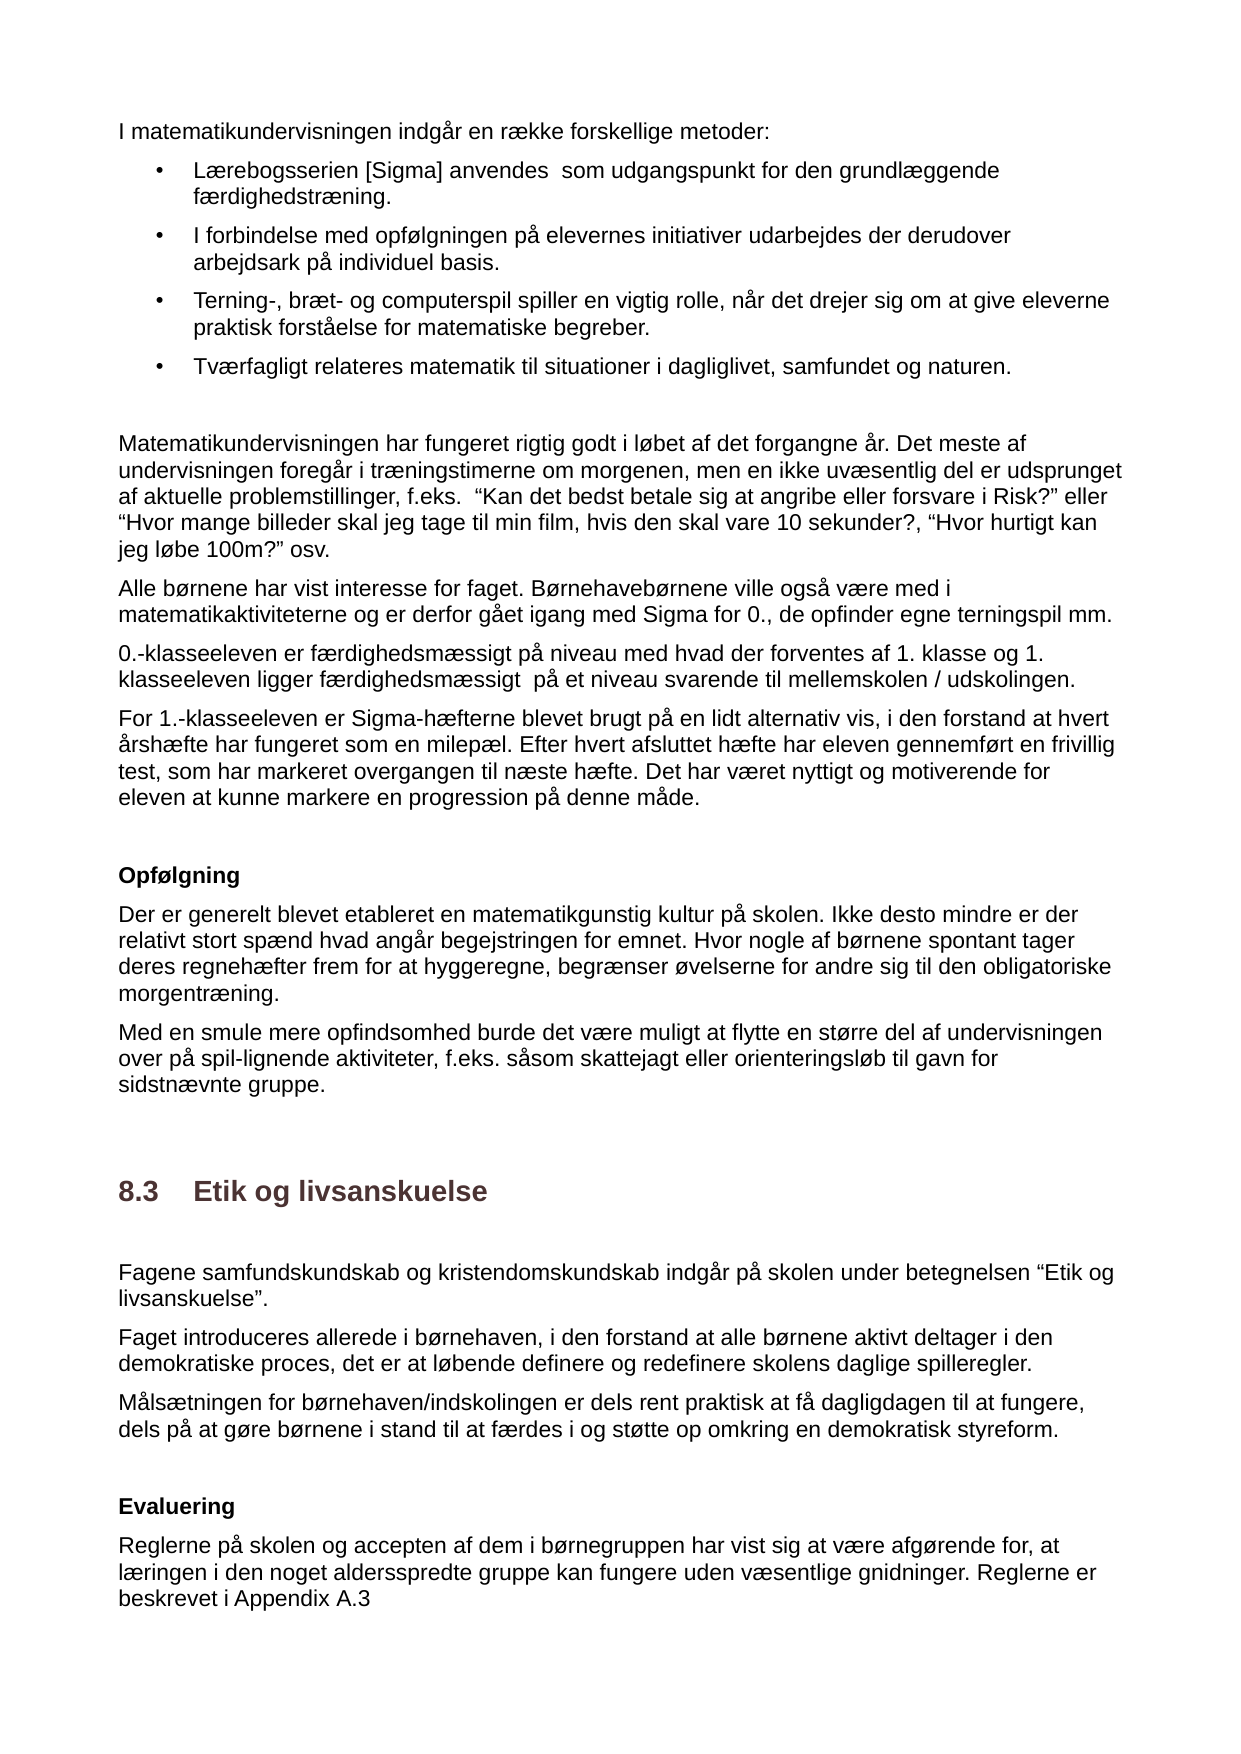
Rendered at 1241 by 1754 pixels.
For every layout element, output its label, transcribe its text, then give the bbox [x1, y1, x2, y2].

text Målsætningen for børnehaven/indskolingen er dels rent praktisk at få dagligdagen til at fungere, dels på at gøre børnene i stand til at færdes i og støtte op omkring en demokratisk styreform. [118, 1389, 1122, 1442]
list Terning-, bræt- og computerspil spiller en vigtig rolle, når det drejer sig om at give eleverne praktisk forståelse for matematiske begreber. [156, 287, 1122, 340]
text 0.-klasseeleven er færdighedsmæssigt på niveau med hvad der forventes af 1. klasse og 1. klasseeleven ligger færdighedsmæssigt på et niveau svarende til mellemskolen / udskolingen. [118, 640, 1122, 692]
text Fagene samfundskundskab og kristendomskundskab indgår på skolen under betegnelsen “Etik og livsanskuelse”. [118, 1259, 1122, 1312]
text Faget introduceres allerede i børnehaven, i den forstand at alle børnene aktivt deltager i den demokratiske proces, det er at løbende definere og redefinere skolens daglige spilleregler. [118, 1324, 1122, 1377]
subtitle Etik og livsanskuelse [118, 1174, 1122, 1207]
text Med en smule mere opfindsomhed burde det være muligt at flytte en større del af undervisningen over på spil-lignende aktiviteter, f.eks. såsom skattejagt eller orienteringsløb til gavn for sidstnævnte gruppe. [118, 1018, 1122, 1098]
text I matematikundervisningen indgår en række forskellige metoder: [118, 118, 1122, 144]
text Opfølgning [118, 862, 1122, 888]
list Lærebogsserien [Sigma] anvendes som udgangspunkt for den grundlæggende færdighedstræning. [156, 157, 1122, 210]
list I forbindelse med opfølgningen på elevernes initiativer udarbejdes der derudover arbejdsark på individuel basis. [156, 222, 1122, 275]
list Tværfagligt relateres matematik til situationer i dagliglivet, samfundet og naturen. [156, 353, 1122, 379]
text Matematikundervisningen har fungeret rigtig godt i løbet af det forgangne år. Det meste af undervisningen foregår i træningstimerne om morgenen, men en ikke uvæsentlig del er udsprunget af aktuelle problemstillinger, f.eks. “Kan det bedst betale sig at angribe eller forsvare i Risk?” eller “Hvor mange billeder skal jeg tage til min film, hvis den skal vare 10 sekunder?, “Hvor hurtigt kan jeg løbe 100m?” osv. [118, 430, 1122, 562]
text Evaluering [118, 1493, 1122, 1520]
text Alle børnene har vist interesse for faget. Børnehavebørnene ville også være med i matematikaktiviteterne og er derfor gået igang med Sigma for 0., de opfinder egne terningspil mm. [118, 574, 1122, 627]
text For 1.-klasseeleven er Sigma-hæfterne blevet brugt på en lidt alternativ vis, i den forstand at hvert årshæfte har fungeret som en milepæl. Efter hvert afsluttet hæfte har eleven gennemført en frivillig test, som har markeret overgangen til næste hæfte. Det har været nyttigt og motiverende for eleven at kunne markere en progression på denne måde. [118, 705, 1122, 810]
text Der er generelt blevet etableret en matematikgunstig kultur på skolen. Ikke desto mindre er der relativt stort spænd hvad angår begejstringen for emnet. Hvor nogle af børnene spontant tager deres regnehæfter frem for at hyggeregne, begrænser øvelserne for andre sig til den obligatoriske morgentræning. [118, 901, 1122, 1006]
text Reglerne på skolen og accepten af dem i børnegruppen har vist sig at være afgørende for, at læringen i den noget aldersspredte gruppe kan fungere uden væsentlige gnidninger. Reglerne er beskrevet i Appendix A.3 [118, 1532, 1122, 1611]
